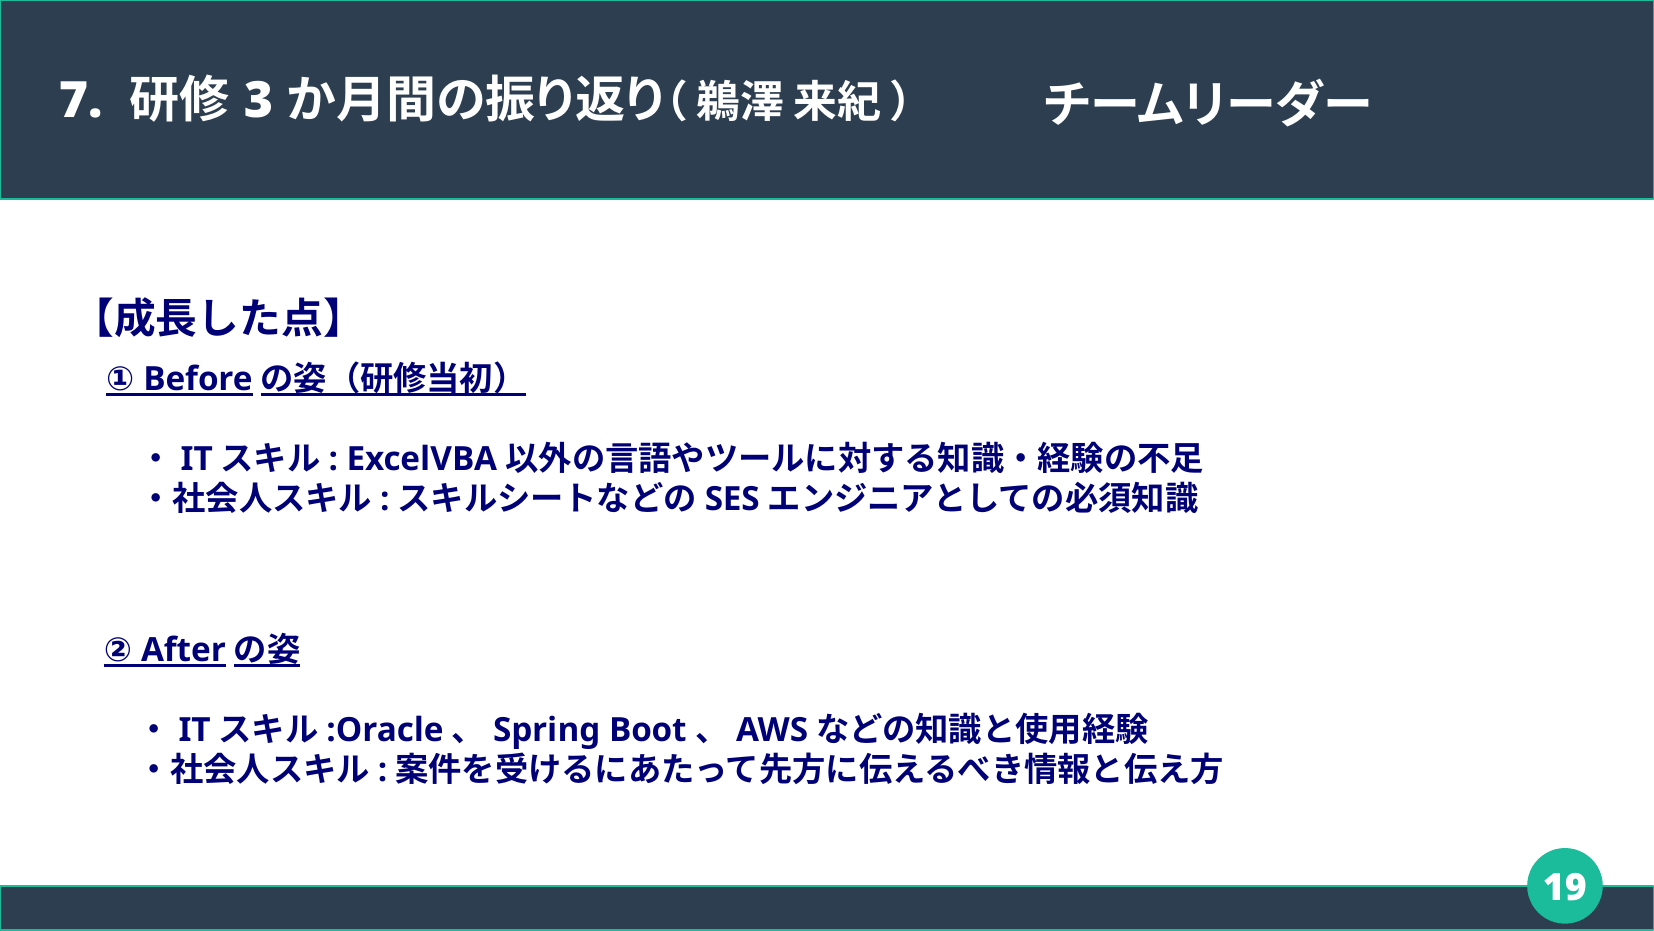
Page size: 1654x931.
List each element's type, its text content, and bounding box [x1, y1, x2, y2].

text_box チームリーダー [1029, 66, 1559, 137]
text_box ① Beforeの姿（研修当初） ・ITスキル: ExcelVBA以外の言語やツールに対する知識・経験の不足 ・社会人スキル:スキルシートなどのSESエンジニアとしての必須知識 [88, 348, 1565, 526]
text_box ② Afterの姿 ・ITスキル:Oracle、Spring Boot、AWSなどの知識と使用経験 ・社会人スキル:案件を受けるにあたって先方に伝えるべき情報と伝え方 [86, 619, 1563, 798]
title 7. 研修3か月間の振り返り（ 鵜澤 来紀 ） [59, 37, 1595, 156]
text_box 【成長した点】 [57, 271, 1535, 357]
